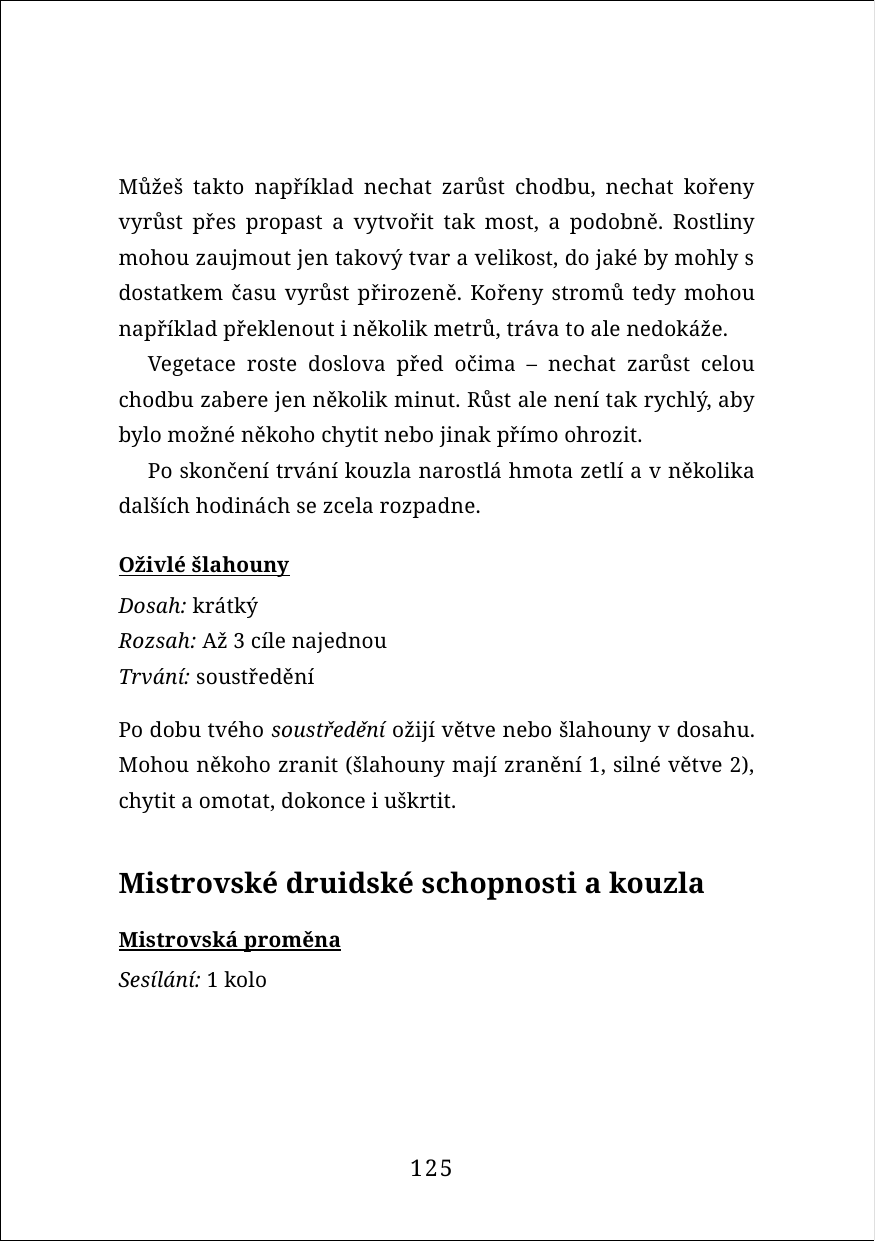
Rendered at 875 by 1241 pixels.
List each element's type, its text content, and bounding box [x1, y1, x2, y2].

text Po dobu tvého soustředění ožijí větve nebo šlahouny v dosahu. Mohou někoho zranit (šlahouny mají zranění 1, silné větve 2), chytit a omotat, dokonce i uškrtit. [118, 715, 756, 814]
text Dosah: krátký Rozsah: Až 3 cíle najednou Trvání: soustředění [118, 591, 756, 690]
subtitle Mistrovské druidské schopnosti a kouzla [118, 863, 756, 901]
text Sesílání: 1 kolo [118, 965, 756, 994]
subtitle Mistrovská proměna [118, 925, 756, 953]
text Můžeš takto například nechat zarůst chodbu, nechat kořeny vyrůst přes propast a vytvořit tak most, a podobně. Rostliny mohou zaujmout jen takový tvar a velikost, do jaké by mohly s dostatkem času vyrůst přirozeně. Kořeny stromů tedy mohou například překlenout i několik metrů, tráva to ale nedokáže. Vegetace roste doslova před očima – nechat zarůst celou chodbu zabere jen několik minut. Růst ale není tak rychlý, aby bylo možné někoho chytit nebo jinak přímo ohrozit. Po skončení trvání kouzla narostlá hmota zetlí a v několika dalších hodinách se zcela rozpadne. [118, 172, 756, 520]
subtitle Oživlé šlahouny [118, 551, 756, 579]
